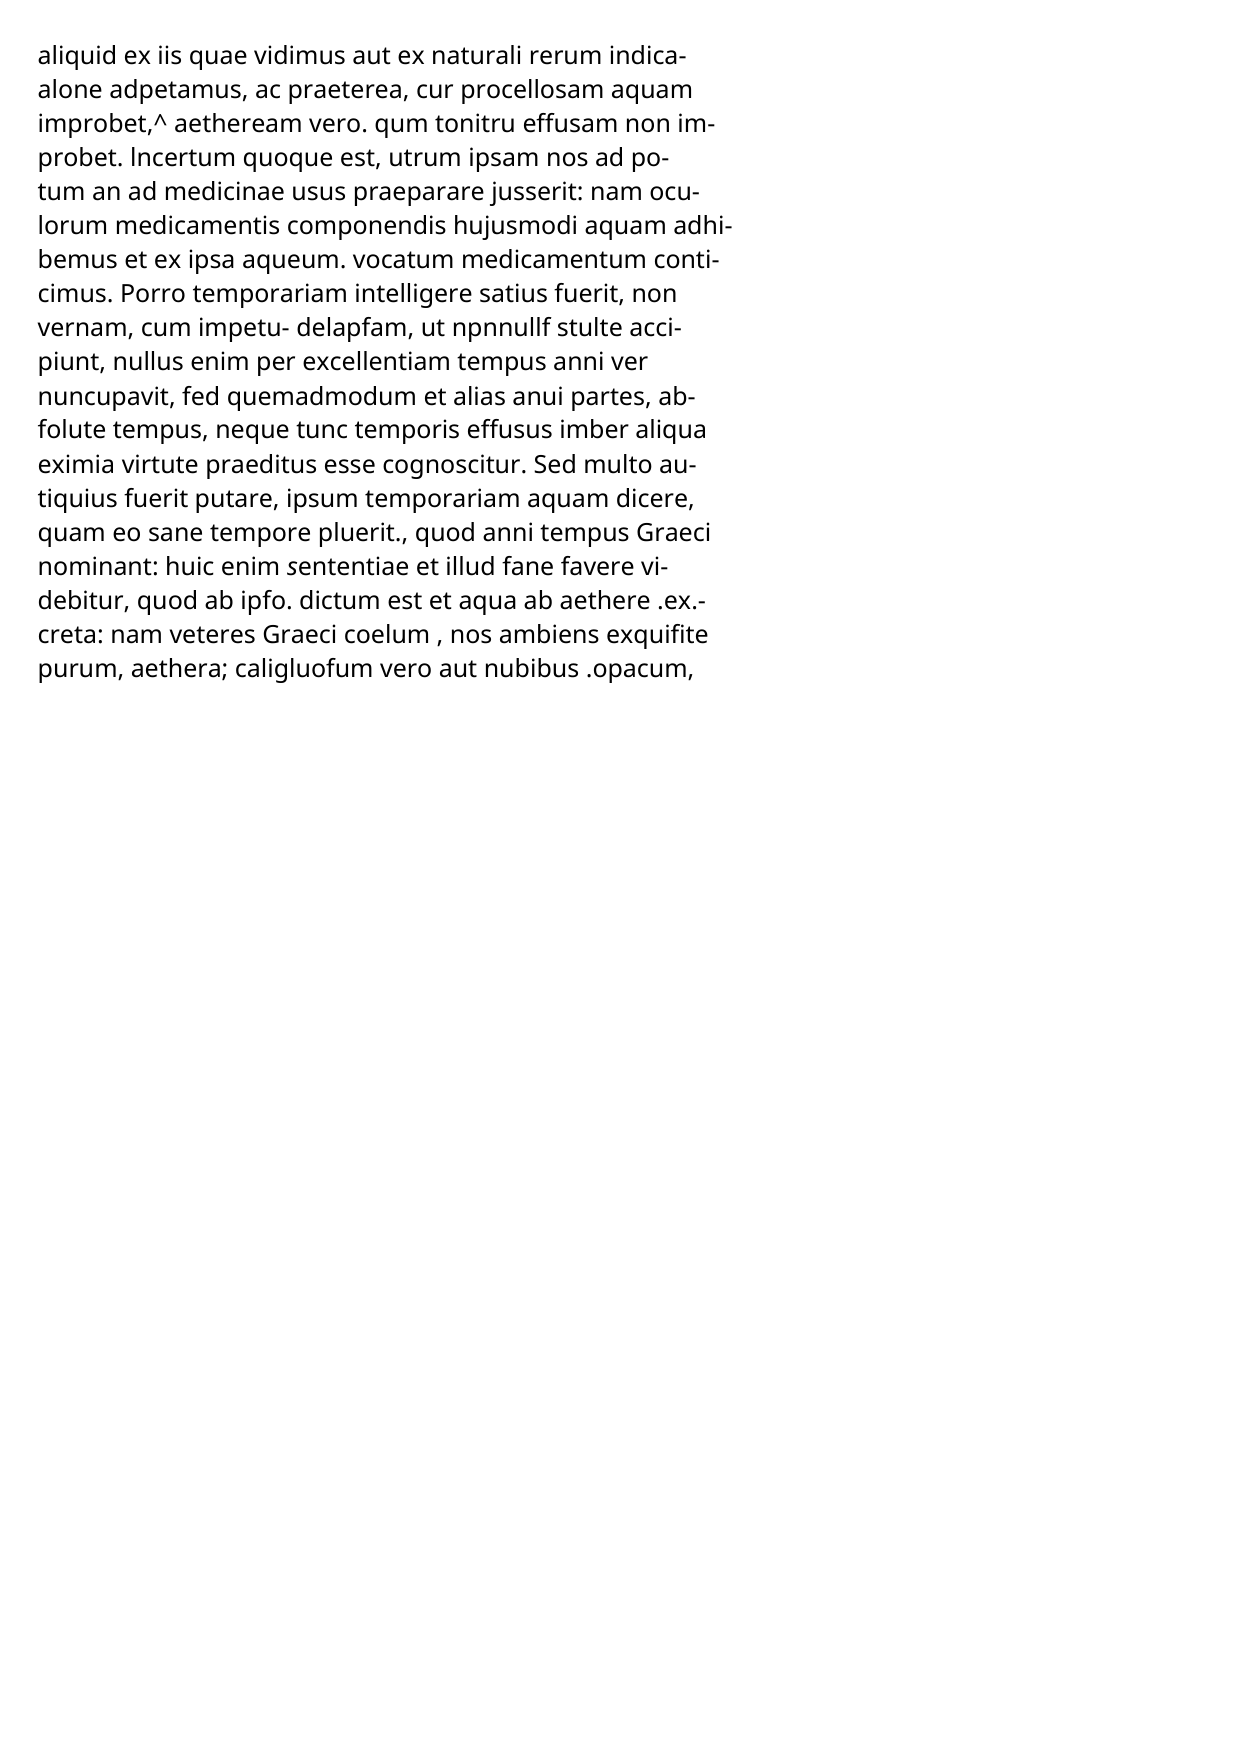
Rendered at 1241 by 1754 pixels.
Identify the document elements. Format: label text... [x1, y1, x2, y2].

text aliquid ex iis quae vidimus aut ex naturali rerum indica- alone adpetamus, ac praeterea, cur procellosam aquam improbet,^ aetheream vero. qum tonitru effusam non im- probet. lncertum quoque est, utrum ipsam nos ad po- tum an ad medicinae usus praeparare jusserit: nam ocu- lorum medicamentis componendis hujusmodi aquam adhi- bemus et ex ipsa aqueum. vocatum medicamentum conti- cimus. Porro temporariam intelligere satius fuerit, non vernam, cum impetu- delapfam, ut npnnullf stulte acci- piunt, nullus enim per excellentiam tempus anni ver nuncupavit, fed quemadmodum et alias anui partes, ab- folute tempus, neque tunc temporis effusus imber aliqua eximia virtute praeditus esse cognoscitur. Sed multo au- tiquius fuerit putare, ipsum temporariam aquam dicere, quam eo sane tempore pluerit., quod anni tempus Graeci nominant: huic enim sententiae et illud fane favere vi- debitur, quod ab ipfo. dictum est et aqua ab aethere .ex.- creta: nam veteres Graeci coelum , nos ambiens exquifite purum, aethera; caligluofum vero aut nubibus .opacum, [37, 37, 1203, 685]
